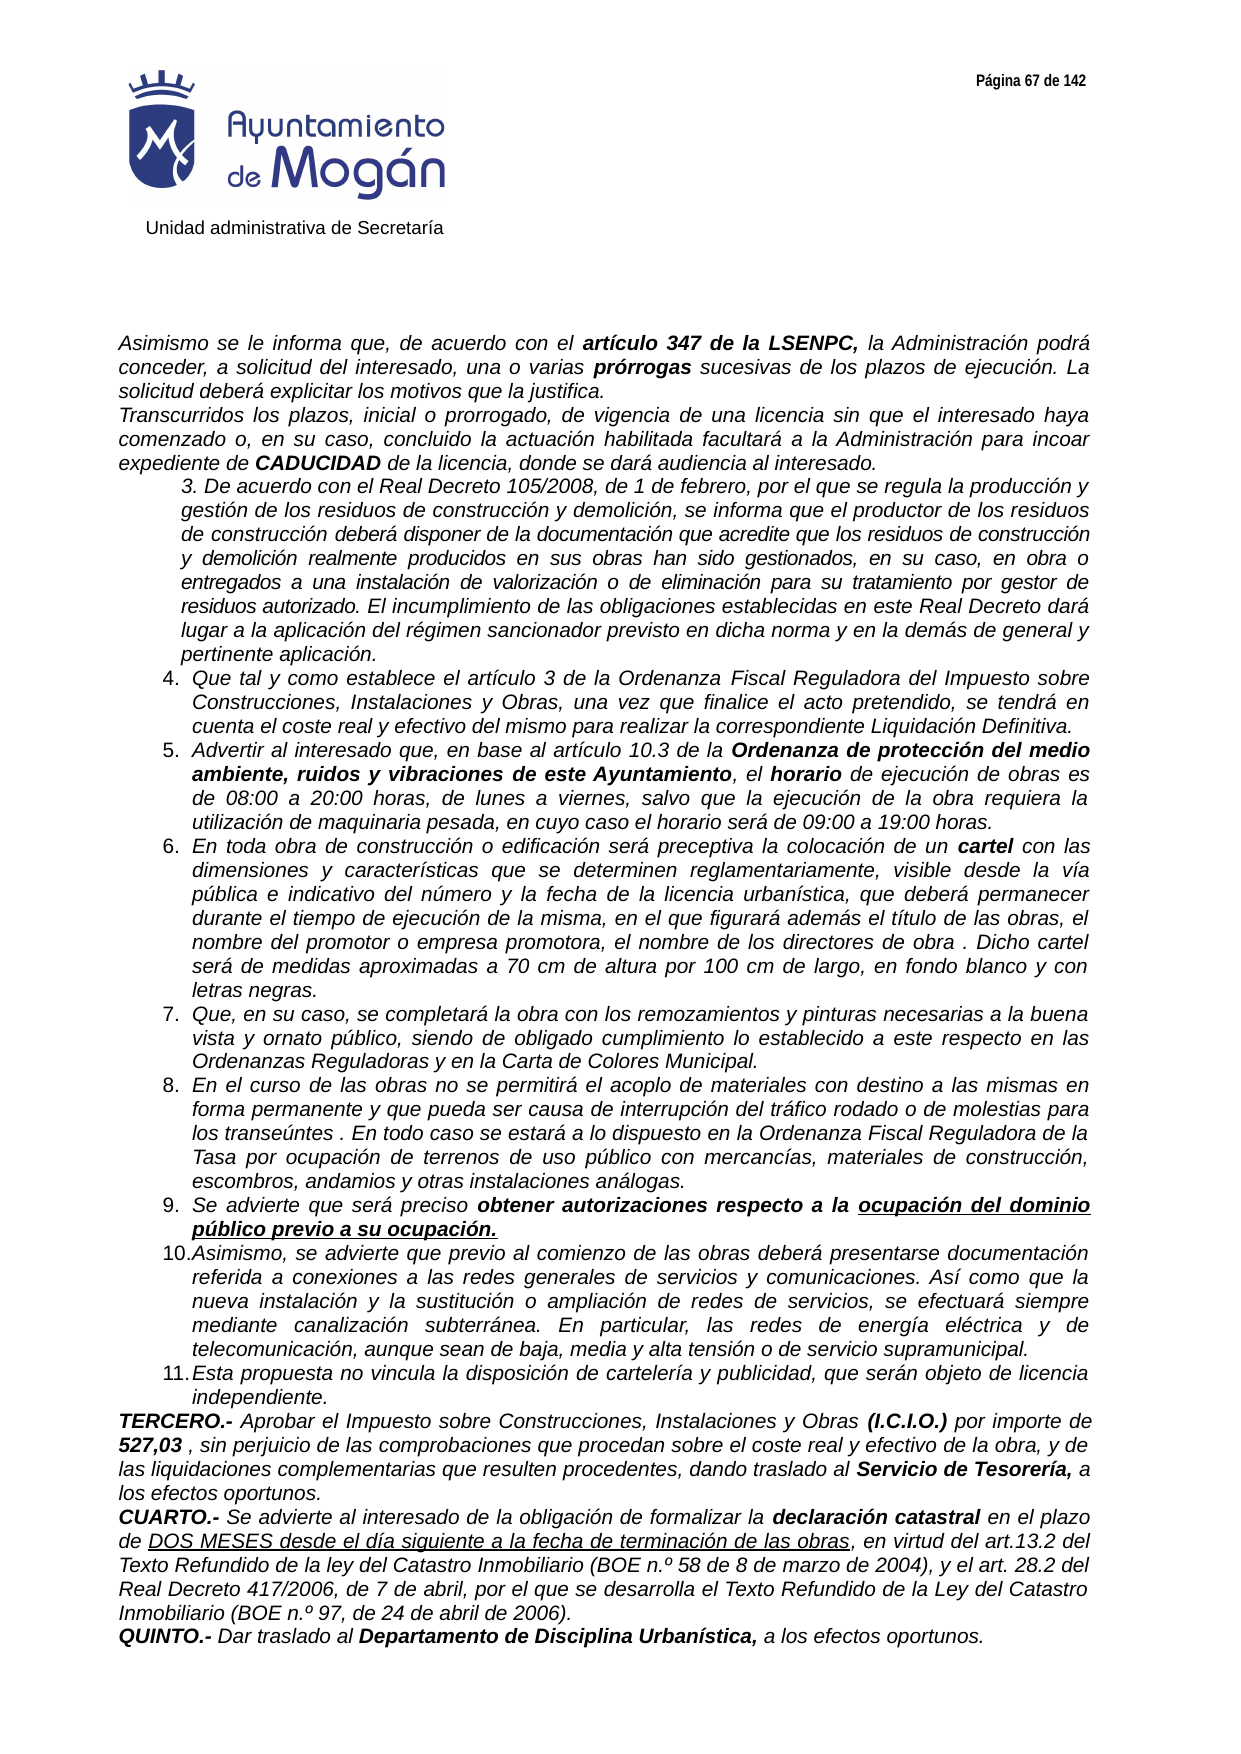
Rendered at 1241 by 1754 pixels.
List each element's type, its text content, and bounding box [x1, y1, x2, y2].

list Se advierte que será preciso obtener autorizaciones respecto a la ocupación del dominio público previo a su ocupación. [162, 1193, 1092, 1241]
text 3. De acuerdo con el Real Decreto 105/2008, de 1 de febrero, por el que se regula la producción y gestión de los residuos de construcción y demolición, se informa que el productor de los residuos de construcción deberá disponer de la documentación que acredite que los residuos de construcción y demolición realmente producidos en sus obras han sido gestionados, en su caso, en obra o entregados a una instalación de valorización o de eliminación para su tratamiento por gestor de residuos autorizado. El incumplimiento de las obligaciones establecidas en este Real Decreto dará lugar a la aplicación del régimen sancionador previsto en dicha norma y en la demás de general y pertinente aplicación. [181, 474, 1092, 666]
text Transcurridos los plazos, inicial o prorrogado, de vigencia de una licencia sin que el interesado haya comenzado o, en su caso, concluido la actuación habilitada facultará a la Administración para incoar expediente de CADUCIDAD de la licencia, donde se dará audiencia al interesado. [118, 402, 1092, 474]
text TERCERO.- Aprobar el Impuesto sobre Construcciones, Instalaciones y Obras (I.C.I.O.) por importe de 527,03 , sin perjuicio de las comprobaciones que procedan sobre el coste real y efectivo de la obra, y de las liquidaciones complementarias que resulten procedentes, dando traslado al Servicio de Tesorería, a los efectos oportunos. [118, 1409, 1092, 1504]
list Advertir al interesado que, en base al artículo 10.3 de la Ordenanza de protección del medio ambiente, ruidos y vibraciones de este Ayuntamiento, el horario de ejecución de obras es de 08:00 a 20:00 horas, de lunes a viernes, salvo que la ejecución de la obra requiera la utilización de maquinaria pesada, en cuyo caso el horario será de 09:00 a 19:00 horas. [162, 738, 1092, 834]
list En el curso de las obras no se permitirá el acoplo de materiales con destino a las mismas en forma permanente y que pueda ser causa de interrupción del tráfico rodado o de molestias para los transeúntes . En todo caso se estará a lo dispuesto en la Ordenanza Fiscal Reguladora de la Tasa por ocupación de terrenos de uso público con mercancías, materiales de construcción, escombros, andamios y otras instalaciones análogas. [162, 1073, 1092, 1193]
list En toda obra de construcción o edificación será preceptiva la colocación de un cartel con las dimensiones y características que se determinen reglamentariamente, visible desde la vía pública e indicativo del número y la fecha de la licencia urbanística, que deberá permanecer durante el tiempo de ejecución de la misma, en el que figurará además el título de las obras, el nombre del promotor o empresa promotora, el nombre de los directores de obra . Dicho cartel será de medidas aproximadas a 70 cm de altura por 100 cm de largo, en fondo blanco y con letras negras. [162, 834, 1092, 1001]
list Que tal y como establece el artículo 3 de la Ordenanza Fiscal Reguladora del Impuesto sobre Construcciones, Instalaciones y Obras, una vez que finalice el acto pretendido, se tendrá en cuenta el coste real y efectivo del mismo para realizar la correspondiente Liquidación Definitiva. [162, 666, 1092, 738]
list Esta propuesta no vincula la disposición de cartelería y publicidad, que serán objeto de licencia independiente. [162, 1361, 1092, 1409]
list Asimismo, se advierte que previo al comienzo de las obras deberá presentarse documentación referida a conexiones a las redes generales de servicios y comunicaciones. Así como que la nueva instalación y la sustitución o ampliación de redes de servicios, se efectuará siempre mediante canalización subterránea. En particular, las redes de energía eléctrica y de telecomunicación, aunque sean de baja, media y alta tensión o de servicio supramunicipal. [162, 1241, 1092, 1361]
text QUINTO.- Dar traslado al Departamento de Disciplina Urbanística, a los efectos oportunos. [118, 1624, 1092, 1648]
list Que, en su caso, se completará la obra con los remozamientos y pinturas necesarias a la buena vista y ornato público, siendo de obligado cumplimiento lo establecido a este respecto en las Ordenanzas Reguladoras y en la Carta de Colores Municipal. [162, 1001, 1092, 1073]
text CUARTO.- Se advierte al interesado de la obligación de formalizar la declaración catastral en el plazo de DOS MESES desde el día siguiente a la fecha de terminación de las obras, en virtud del art.13.2 del Texto Refundido de la ley del Catastro Inmobiliario (BOE n.º 58 de 8 de marzo de 2004), y el art. 28.2 del Real Decreto 417/2006, de 7 de abril, por el que se desarrolla el Texto Refundido de la Ley del Catastro Inmobiliario (BOE n.º 97, de 24 de abril de 2006). [118, 1504, 1092, 1624]
picture [128, 70, 445, 206]
text Asimismo se le informa que, de acuerdo con el artículo 347 de la LSENPC, la Administración podrá conceder, a solicitud del interesado, una o varias prórrogas sucesivas de los plazos de ejecución. La solicitud deberá explicitar los motivos que la justifica. [118, 331, 1092, 402]
